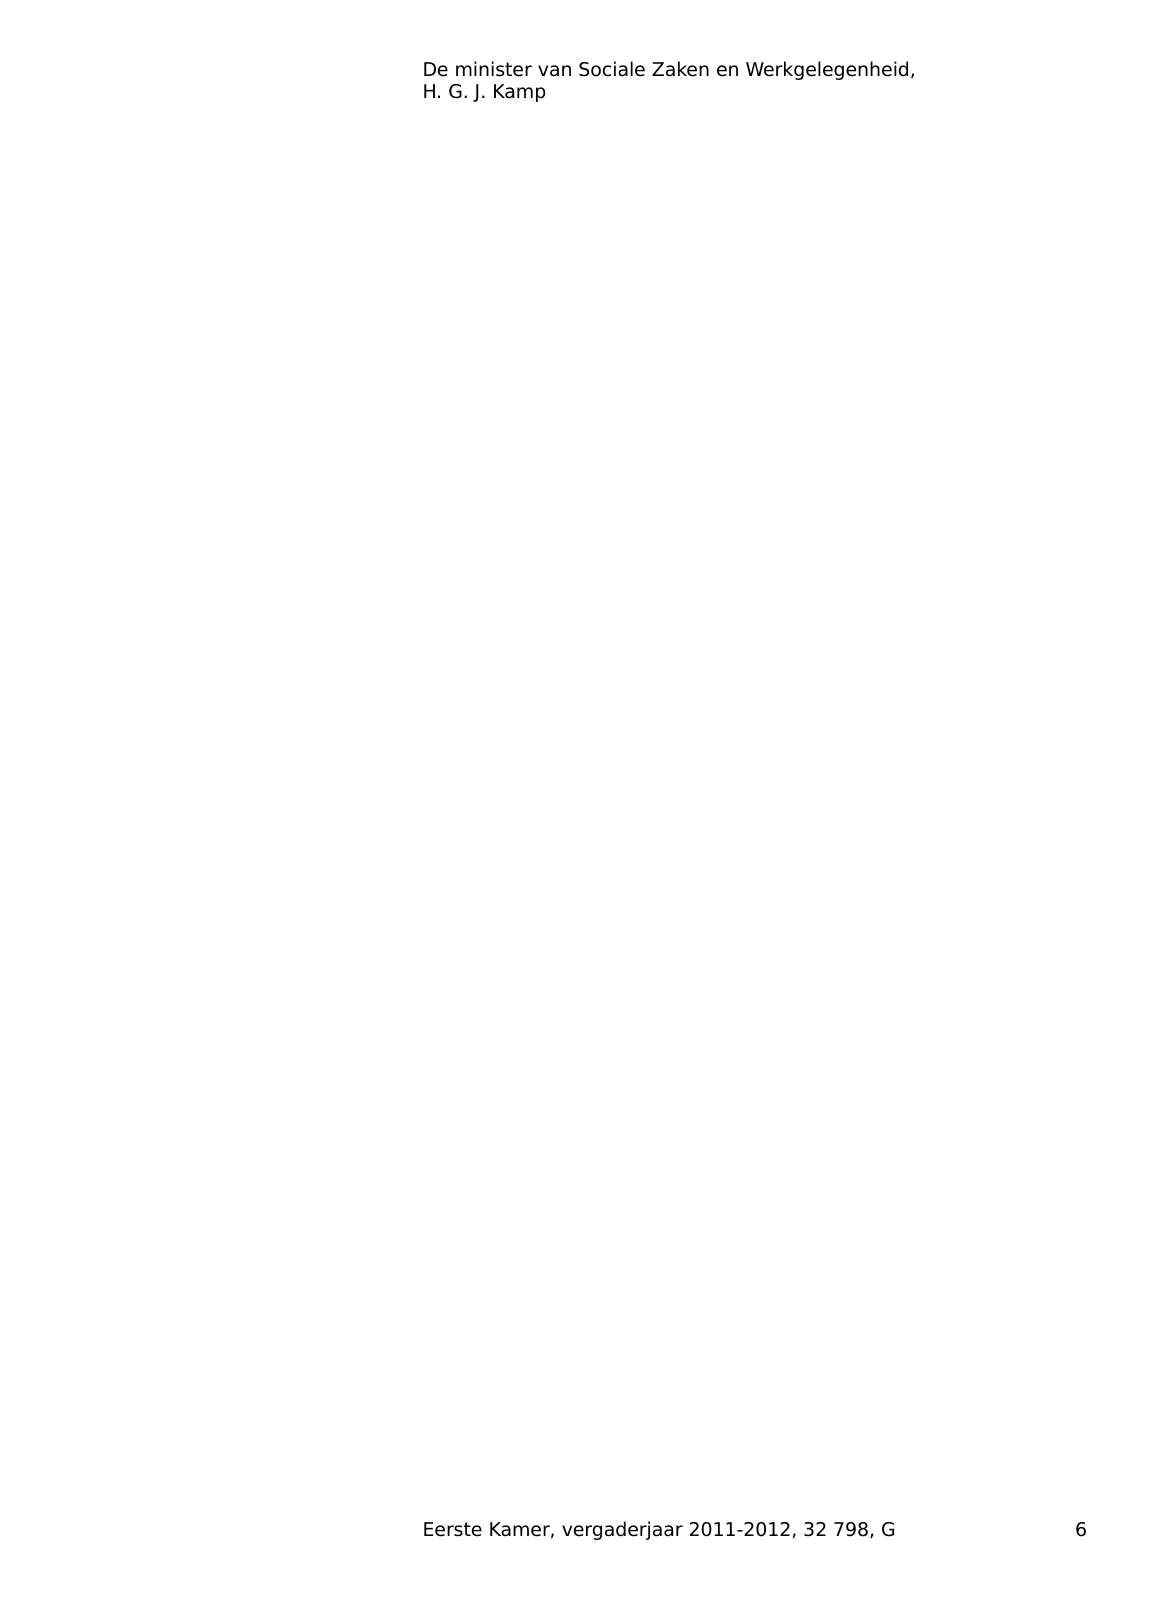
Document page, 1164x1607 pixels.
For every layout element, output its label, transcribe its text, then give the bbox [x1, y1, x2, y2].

text De minister van Sociale Zaken en Werkgelegenheid, H. G. J. Kamp [422, 59, 1087, 103]
